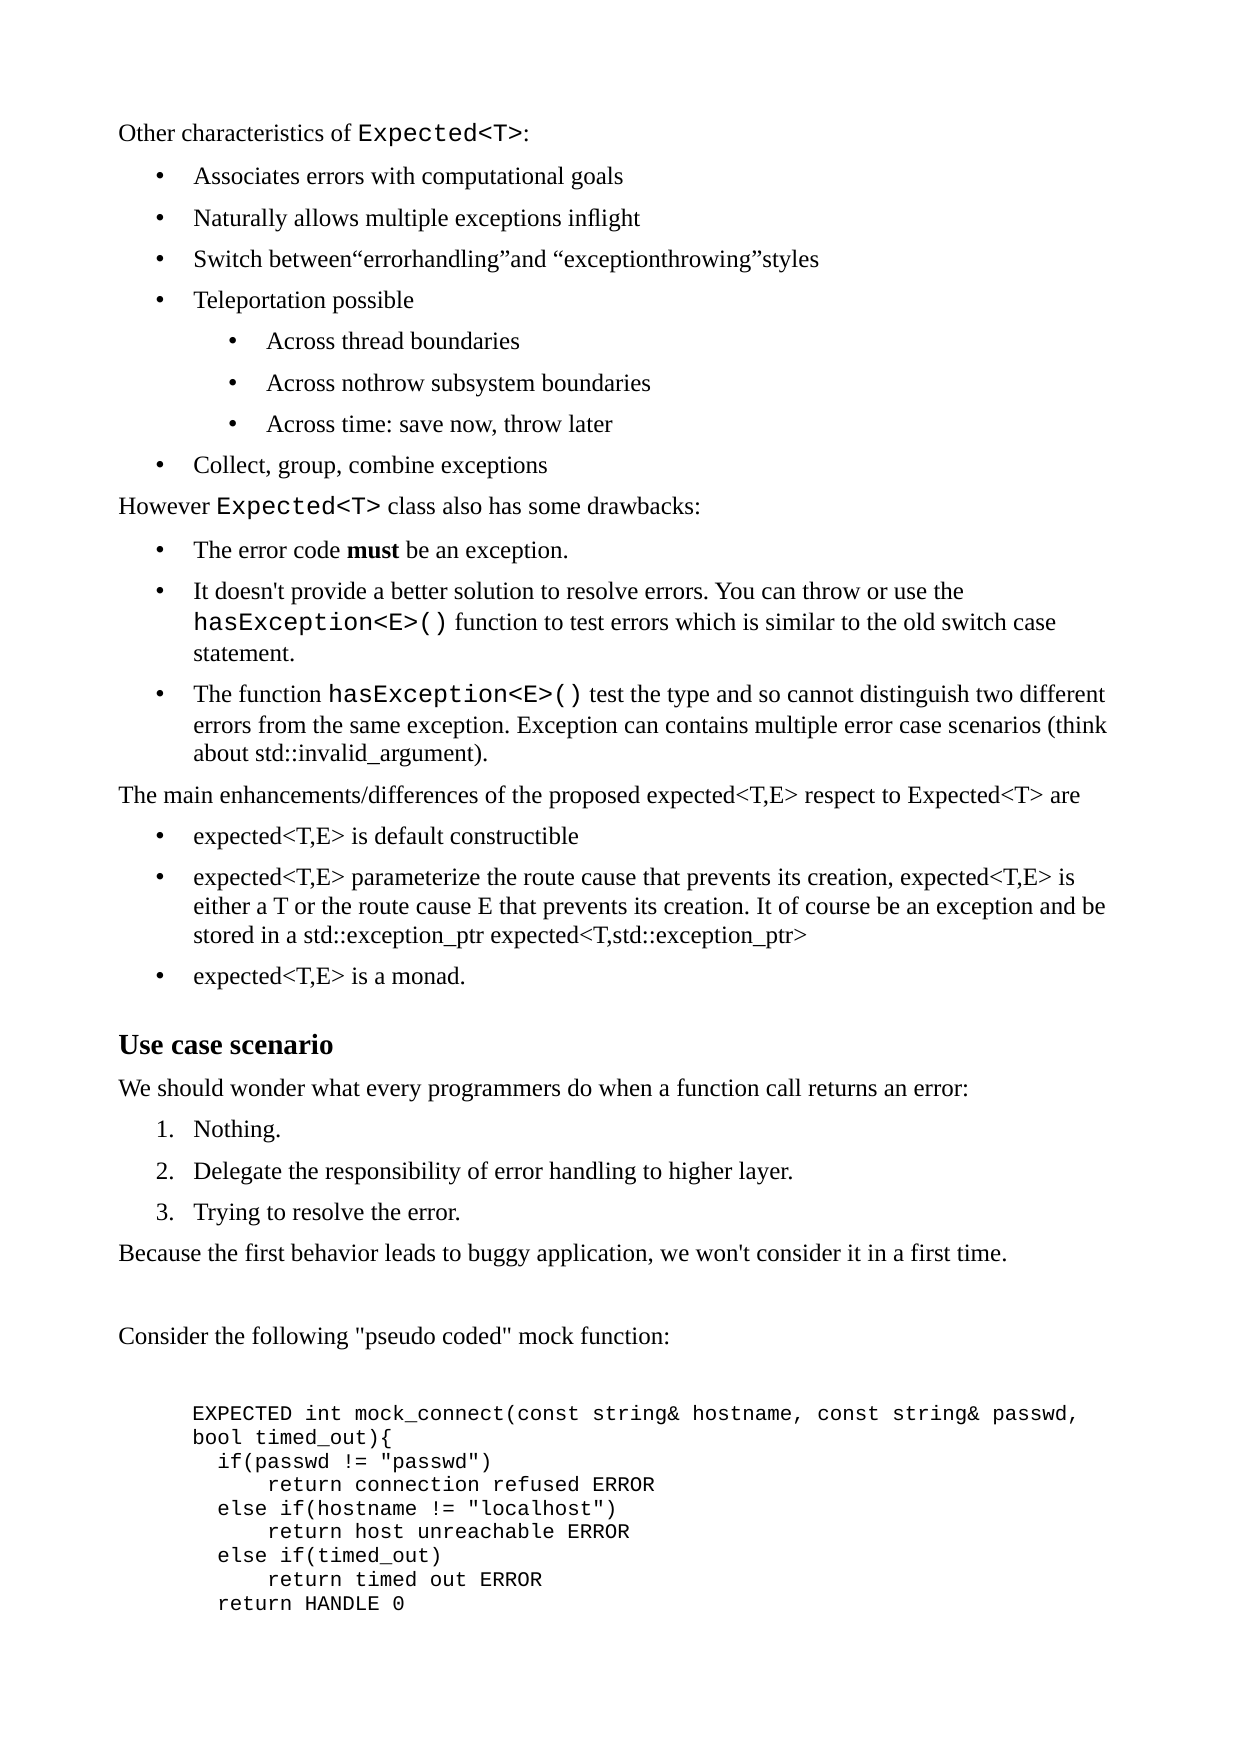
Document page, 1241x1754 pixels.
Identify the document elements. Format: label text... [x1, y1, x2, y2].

text return connection refused ERROR [192, 1474, 1122, 1498]
list It doesn't provide a better solution to resolve errors. You can throw or use the hasException<E>() function to test errors which is similar to the old switch case statement. [156, 576, 1122, 666]
list expected<T,E> is default constructible [156, 821, 1122, 850]
text We should wonder what every programmers do when a function call returns an error: [118, 1073, 1122, 1102]
text else if(timed_out) [192, 1545, 1122, 1569]
list Across nothrow subsystem boundaries [228, 368, 1122, 396]
text return timed out ERROR [192, 1569, 1122, 1592]
list Delegate the responsibility of error handling to higher layer. [156, 1156, 1122, 1184]
text Consider the following "pseudo coded" mock function: [118, 1321, 1122, 1349]
text else if(hostname != "localhost") [192, 1498, 1122, 1522]
text if(passwd != "passwd") [192, 1451, 1122, 1474]
text Other characteristics of Expected<T>: [118, 118, 1122, 149]
text However Expected<T> class also has some drawbacks: [118, 491, 1122, 522]
list The function hasException<E>() test the type and so cannot distinguish two different errors from the same exception. Exception can contains multiple error case scenarios (think about std::invalid_argument). [156, 679, 1122, 767]
list Across thread boundaries [228, 326, 1122, 355]
list expected<T,E> is a monad. [156, 961, 1122, 990]
list Naturally allows multiple exceptions inﬂight [156, 203, 1122, 231]
list Collect, group, combine exceptions [156, 450, 1122, 479]
subtitle Use case scenario [118, 1027, 1122, 1061]
list Nothing. [156, 1114, 1122, 1143]
list Teleportation possible [156, 285, 1122, 314]
list Associates errors with computational goals [156, 161, 1122, 190]
text return HANDLE 0 [192, 1592, 1122, 1616]
list expected<T,E> parameterize the route cause that prevents its creation, expected<T,E> is either a T or the route cause E that prevents its creation. It of course be an exception and be stored in a std::exception_ptr expected<T,std::exception_ptr> [156, 862, 1122, 948]
list The error code must be an exception. [156, 535, 1122, 563]
text The main enhancements/differences of the proposed expected<T,E> respect to Expected<T> are [118, 780, 1122, 808]
list Trying to resolve the error. [156, 1197, 1122, 1226]
list Switch between“errorhandling”and “exceptionthrowing”styles [156, 244, 1122, 273]
text EXPECTED int mock_connect(const string& hostname, const string& passwd, bool timed_out){ [192, 1403, 1122, 1451]
list Across time: save now, throw later [228, 409, 1122, 438]
text return host unreachable ERROR [192, 1522, 1122, 1545]
text Because the first behavior leads to buggy application, we won't consider it in a first time. [118, 1238, 1122, 1267]
